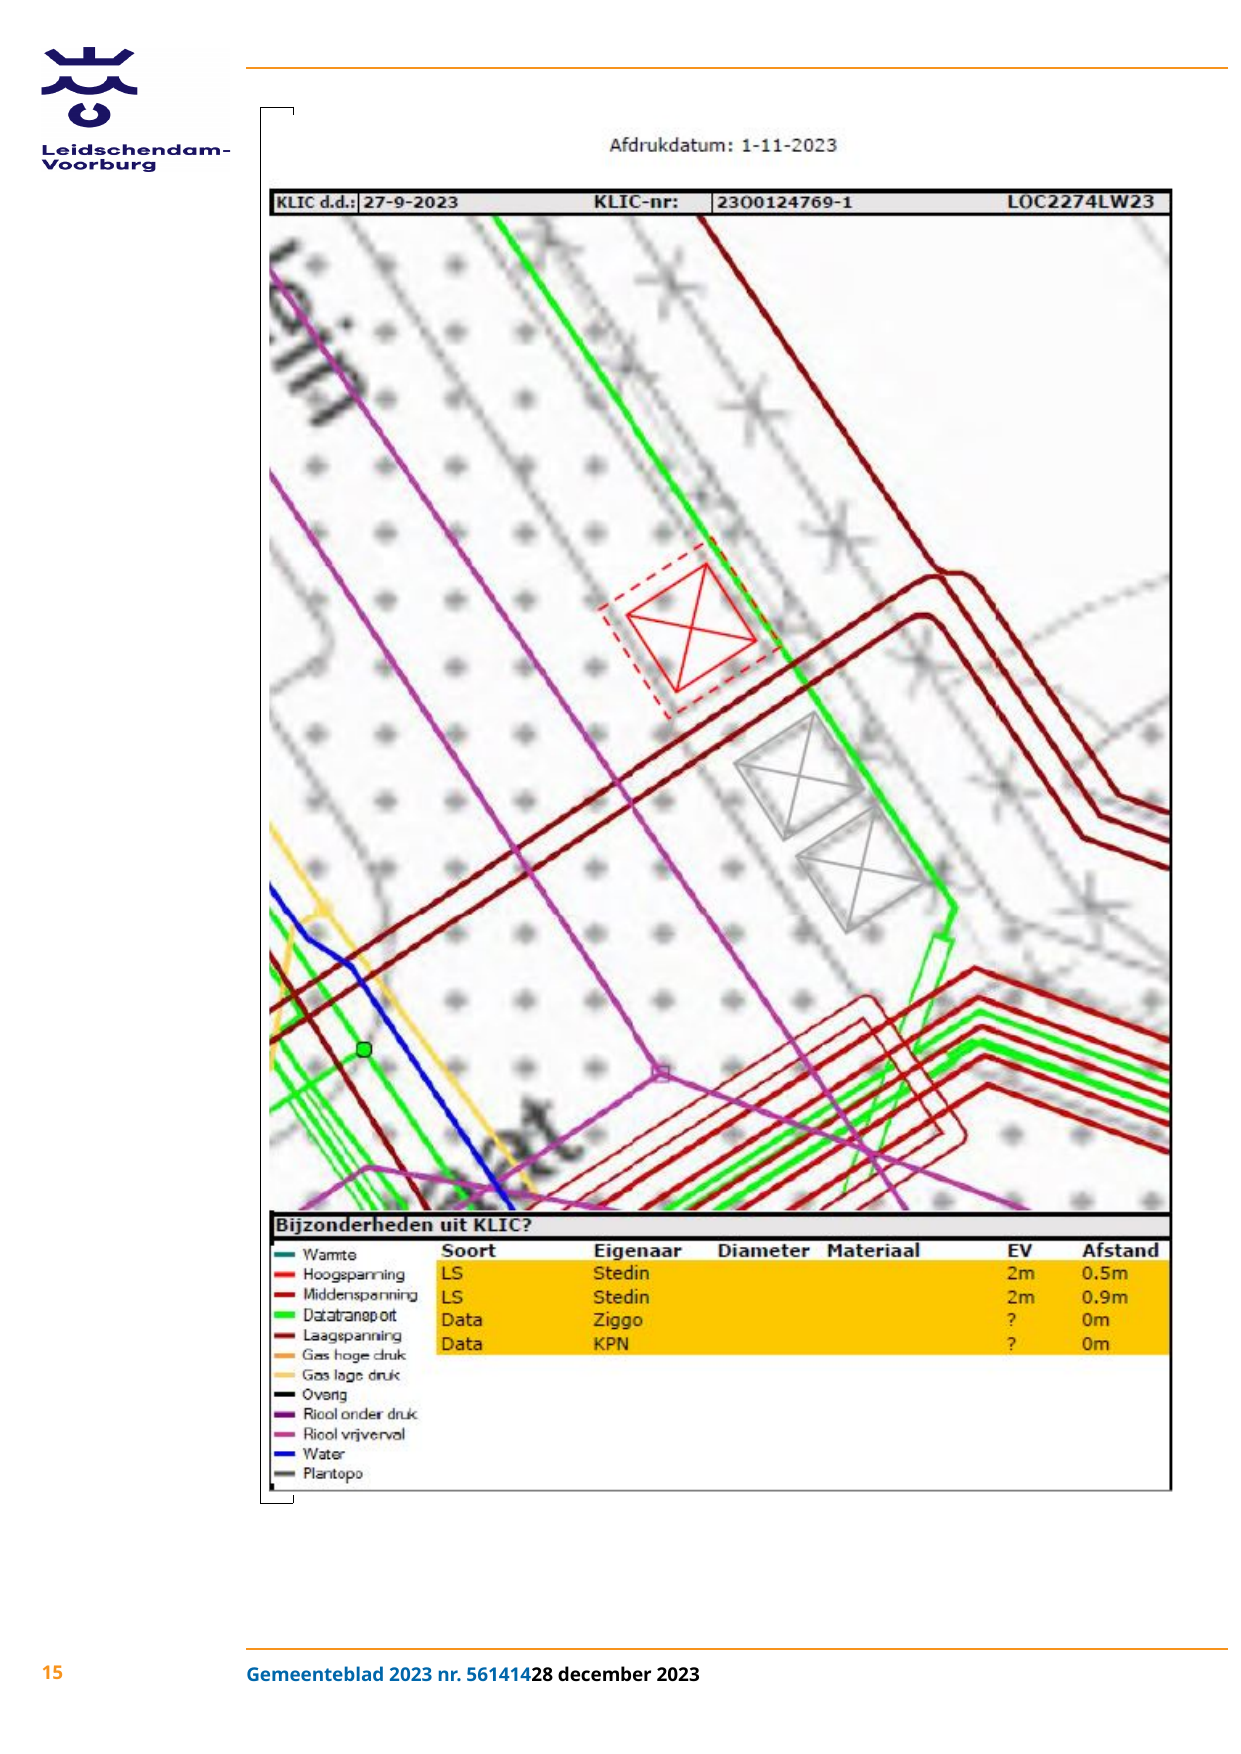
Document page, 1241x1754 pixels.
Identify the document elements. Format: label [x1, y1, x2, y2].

picture [41, 47, 231, 172]
picture [268, 115, 1173, 1495]
